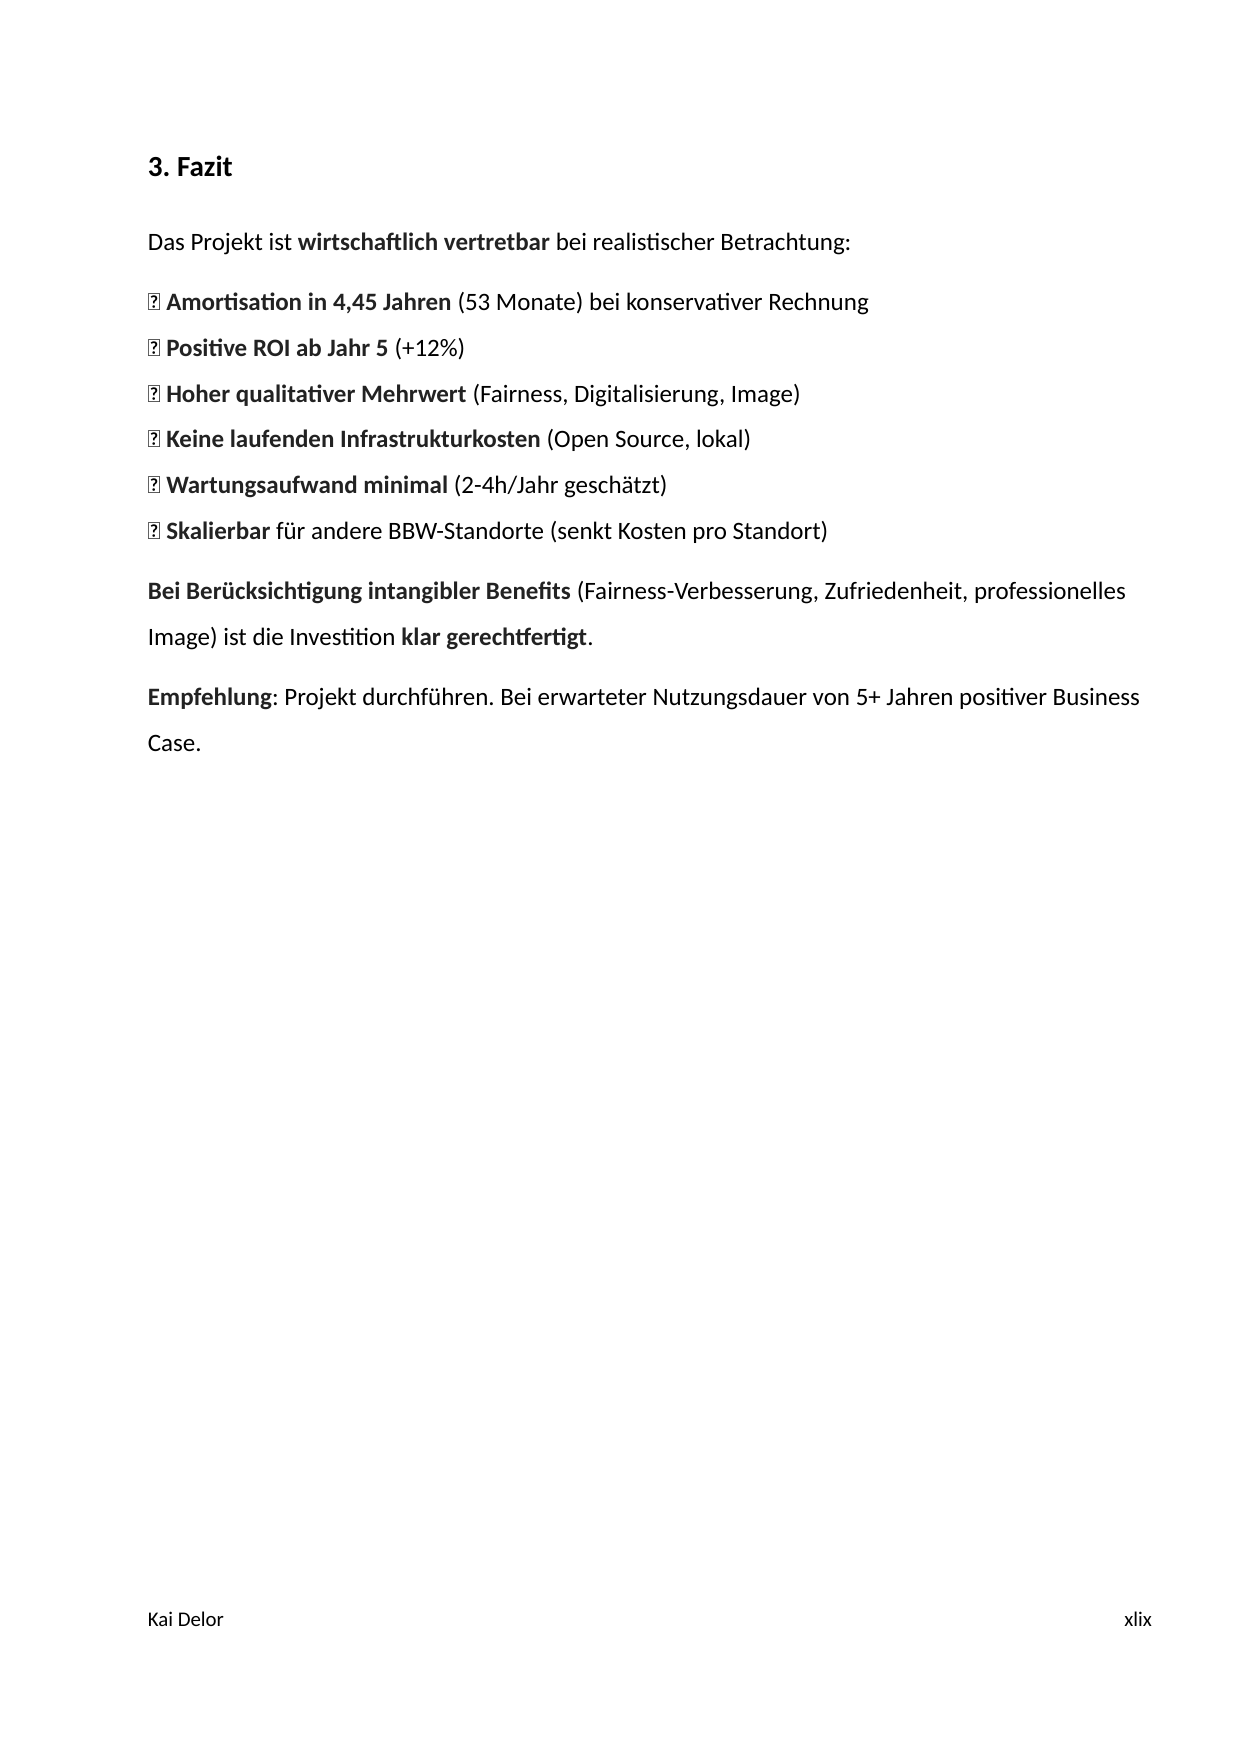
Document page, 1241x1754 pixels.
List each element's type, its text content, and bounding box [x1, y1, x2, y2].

text ✅ Amortisation in 4,45 Jahren (53 Monate) bei konservativer Rechnung ✅ Positive ROI ab Jahr 5 (+12%) ✅ Hoher qualitativer Mehrwert (Fairness, Digitalisierung, Image) ✅ Keine laufenden Infrastrukturkosten (Open Source, lokal) ✅ Wartungsaufwand minimal (2-4h/Jahr geschätzt) ✅ Skalierbar für andere BBW-Standorte (senkt Kosten pro Standort) [148, 286, 1152, 546]
text Bei Berücksichtigung intangibler Benefits (Fairness-Verbesserung, Zufriedenheit, professionelles Image) ist die Investition klar gerechtfertigt. [148, 575, 1152, 652]
subtitle 3. Fazit [148, 148, 1152, 183]
text Das Projekt ist wirtschaftlich vertretbar bei realistischer Betrachtung: [148, 226, 1152, 257]
text Empfehlung: Projekt durchführen. Bei erwarteter Nutzungsdauer von 5+ Jahren positiver Business Case. [148, 681, 1152, 758]
